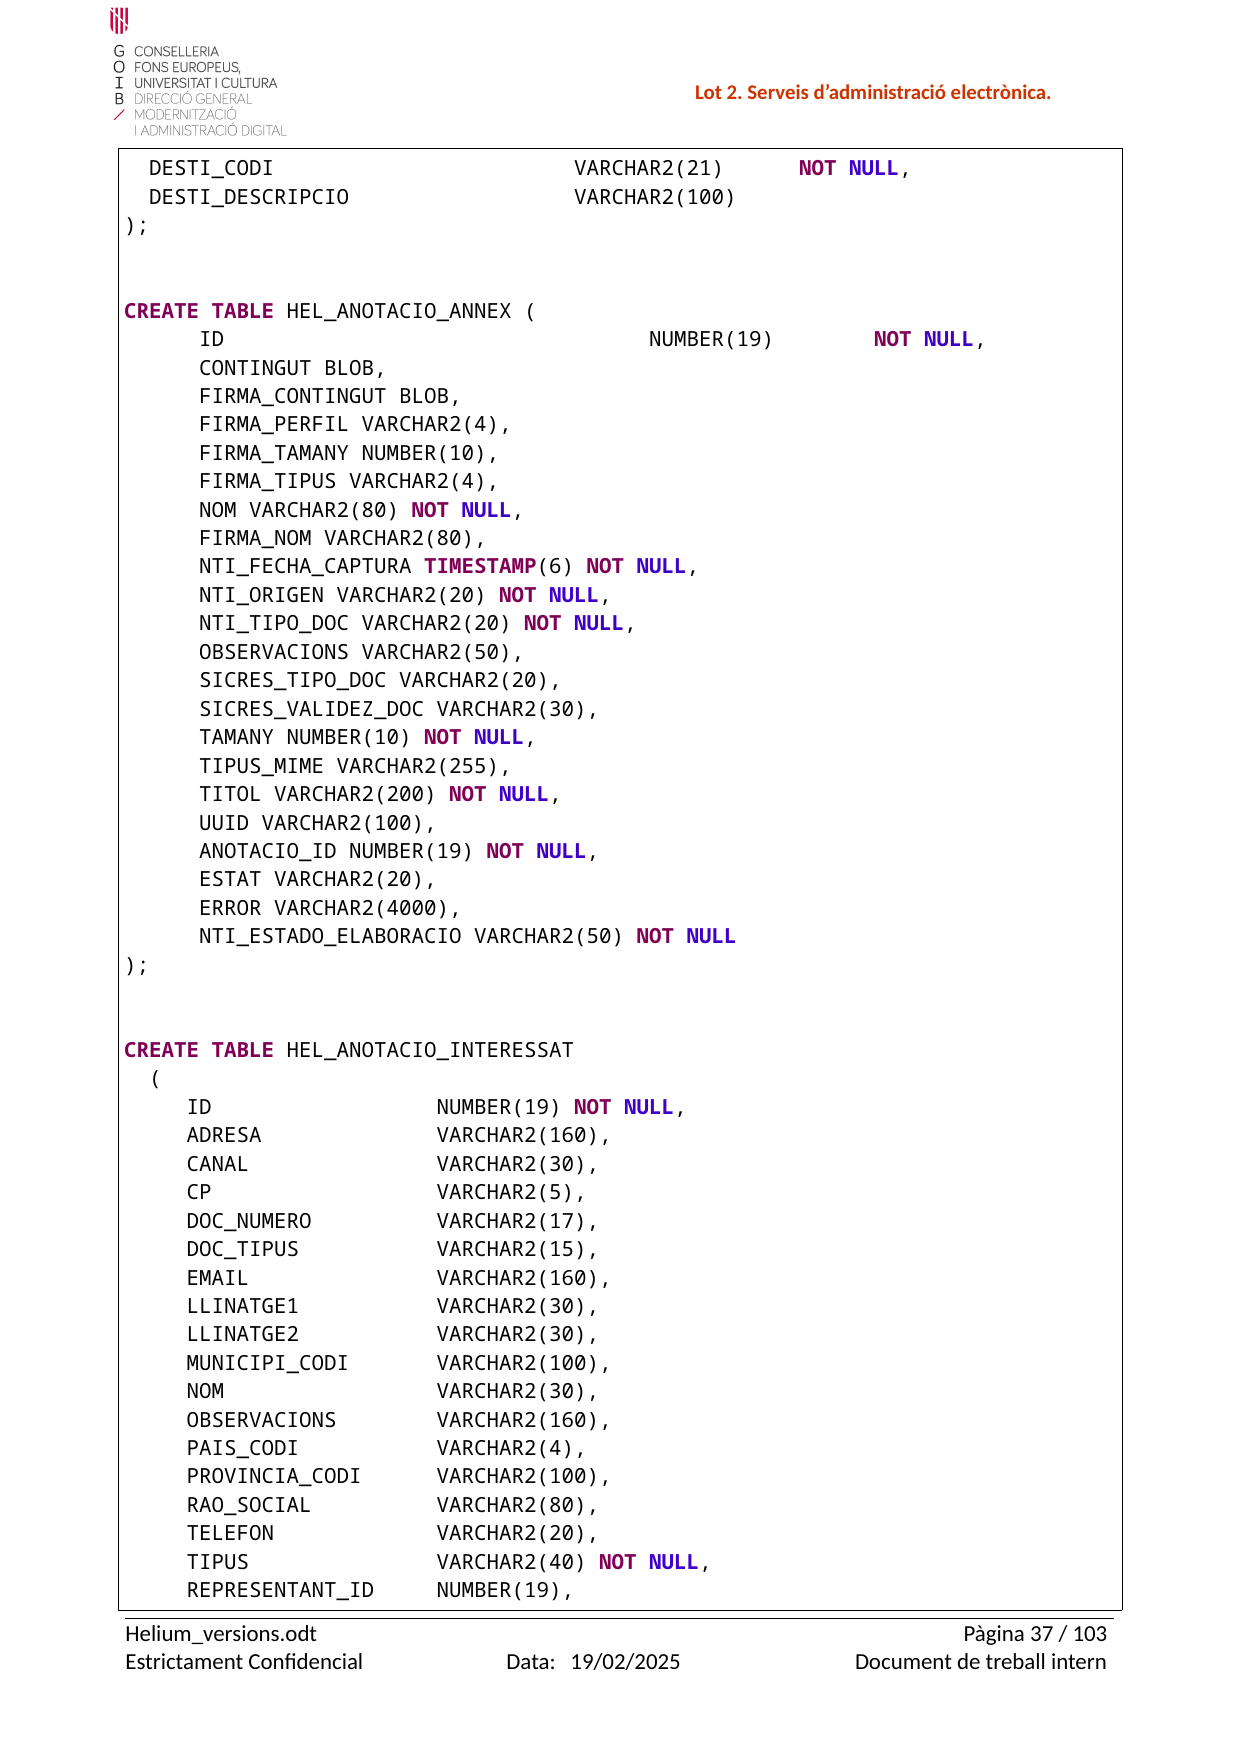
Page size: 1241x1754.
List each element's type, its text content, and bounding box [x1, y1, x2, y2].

table_header DESTI_CODI VARCHAR2(21) NOT NULL, DESTI_DESCRIPCIO VARCHAR2(100) ); CREATE TABLE HEL_ANOTACIO_ANNEX ( ID NUMBER(19) NOT NULL, CONTINGUT BLOB, FIRMA_CONTINGUT BLOB, FIRMA_PERFIL VARCHAR2(4), FIRMA_TAMANY NUMBER(10), FIRMA_TIPUS VARCHAR2(4), NOM VARCHAR2(80) NOT NULL, FIRMA_NOM VARCHAR2(80), NTI_FECHA_CAPTURA TIMESTAMP(6) NOT NULL, NTI_ORIGEN VARCHAR2(20) NOT NULL, NTI_TIPO_DOC VARCHAR2(20) NOT NULL, OBSERVACIONS VARCHAR2(50), SICRES_TIPO_DOC VARCHAR2(20), SICRES_VALIDEZ_DOC VARCHAR2(30), TAMANY NUMBER(10) NOT NULL, TIPUS_MIME VARCHAR2(255), TITOL VARCHAR2(200) NOT NULL, UUID VARCHAR2(100), ANOTACIO_ID NUMBER(19) NOT NULL, ESTAT VARCHAR2(20), ERROR VARCHAR2(4000), NTI_ESTADO_ELABORACIO VARCHAR2(50) NOT NULL ); CREATE TABLE HEL_ANOTACIO_INTERESSAT ( ID NUMBER(19) NOT NULL, ADRESA VARCHAR2(160), CANAL VARCHAR2(30), CP VARCHAR2(5), DOC_NUMERO VARCHAR2(17), DOC_TIPUS VARCHAR2(15), EMAIL VARCHAR2(160), LLINATGE1 VARCHAR2(30), LLINATGE2 VARCHAR2(30), MUNICIPI_CODI VARCHAR2(100), NOM VARCHAR2(30), OBSERVACIONS VARCHAR2(160), PAIS_CODI VARCHAR2(4), PROVINCIA_CODI VARCHAR2(100), RAO_SOCIAL VARCHAR2(80), TELEFON VARCHAR2(20), TIPUS VARCHAR2(40) NOT NULL, REPRESENTANT_ID NUMBER(19), [119, 149, 1122, 1609]
picture [100, 0, 297, 144]
